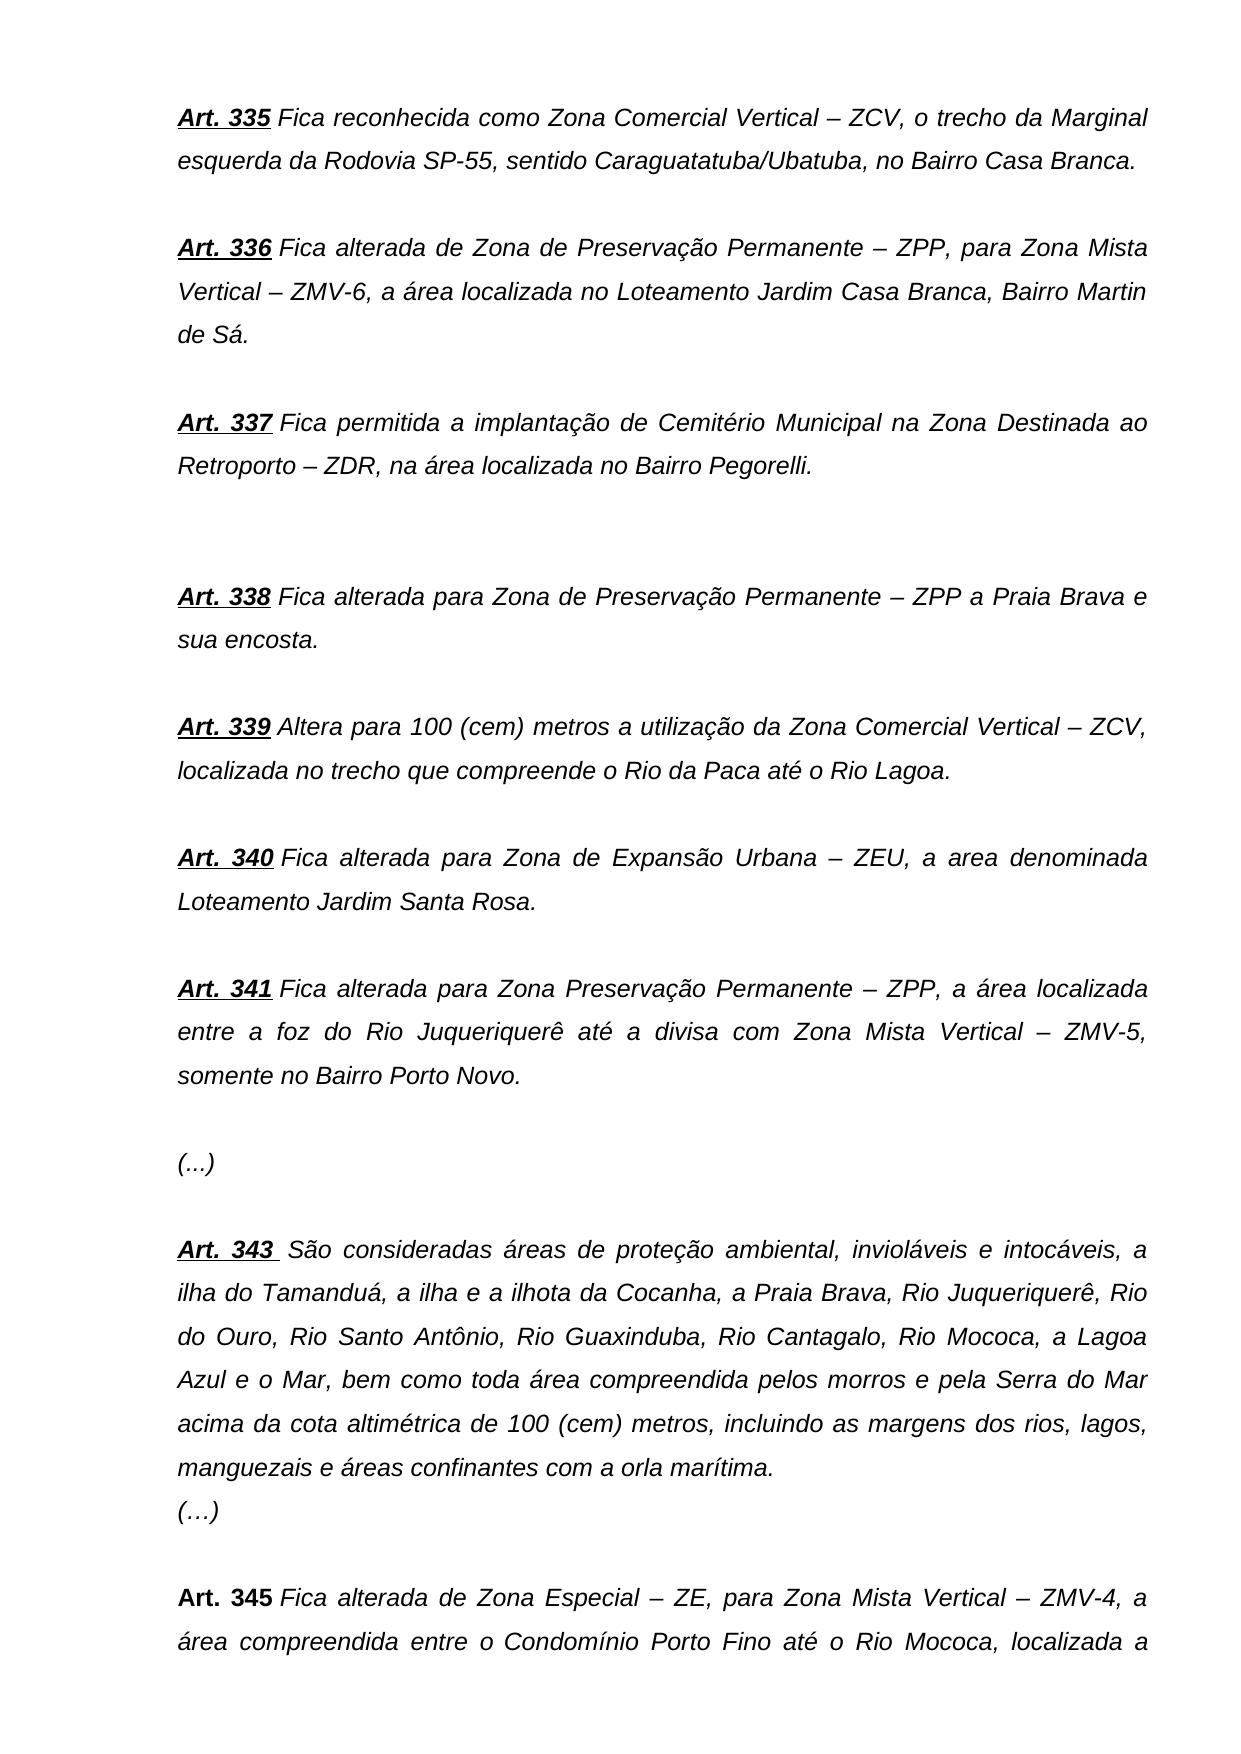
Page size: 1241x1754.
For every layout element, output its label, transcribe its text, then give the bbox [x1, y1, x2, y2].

text Art. 335 Fica reconhecida como Zona Comercial Vertical – ZCV, o trecho da Marginal esquerda da Rodovia SP-55, sentido Caraguatatuba/Ubatuba, no Bairro Casa Branca. [177, 103, 1152, 175]
text Art. 341 Fica alterada para Zona Preservação Permanente – ZPP, a área localizada entre a foz do Rio Juqueriquerê até a divisa com Zona Mista Vertical – ZMV-5, somente no Bairro Porto Novo. [177, 973, 1152, 1089]
text (…) [177, 1496, 1152, 1525]
text Art. 337 Fica permitida a implantação de Cemitério Municipal na Zona Destinada ao Retroporto – ZDR, na área localizada no Bairro Pegorelli. [177, 407, 1152, 480]
text Art. 339 Altera para 100 (cem) metros a utilização da Zona Comercial Vertical – ZCV, localizada no trecho que compreende o Rio da Paca até o Rio Lagoa. [177, 712, 1152, 785]
text Art. 343 São consideradas áreas de proteção ambiental, invioláveis e intocáveis, a ilha do Tamanduá, a ilha e a ilhota da Cocanha, a Praia Brava, Rio Juqueriquerê, Rio do Ouro, Rio Santo Antônio, Rio Guaxinduba, Rio Cantagalo, Rio Mococa, a Lagoa Azul e o Mar, bem como toda área compreendida pelos morros e pela Serra do Mar acima da cota altimétrica de 100 (cem) metros, incluindo as margens dos rios, lagos, manguezais e áreas confinantes com a orla marítima. [177, 1235, 1152, 1481]
text Art. 338 Fica alterada para Zona de Preservação Permanente – ZPP a Praia Brava e sua encosta. [177, 582, 1152, 654]
text Art. 336 Fica alterada de Zona de Preservação Permanente – ZPP, para Zona Mista Vertical – ZMV-6, a área localizada no Loteamento Jardim Casa Branca, Bairro Martin de Sá. [177, 233, 1152, 349]
text Art. 340 Fica alterada para Zona de Expansão Urbana – ZEU, a area denominada Loteamento Jardim Santa Rosa. [177, 843, 1152, 915]
text Art. 345 Fica alterada de Zona Especial – ZE, para Zona Mista Vertical – ZMV-4, a área compreendida entre o Condomínio Porto Fino até o Rio Mococa, localizada a [177, 1583, 1152, 1656]
text (...) [177, 1148, 1152, 1177]
